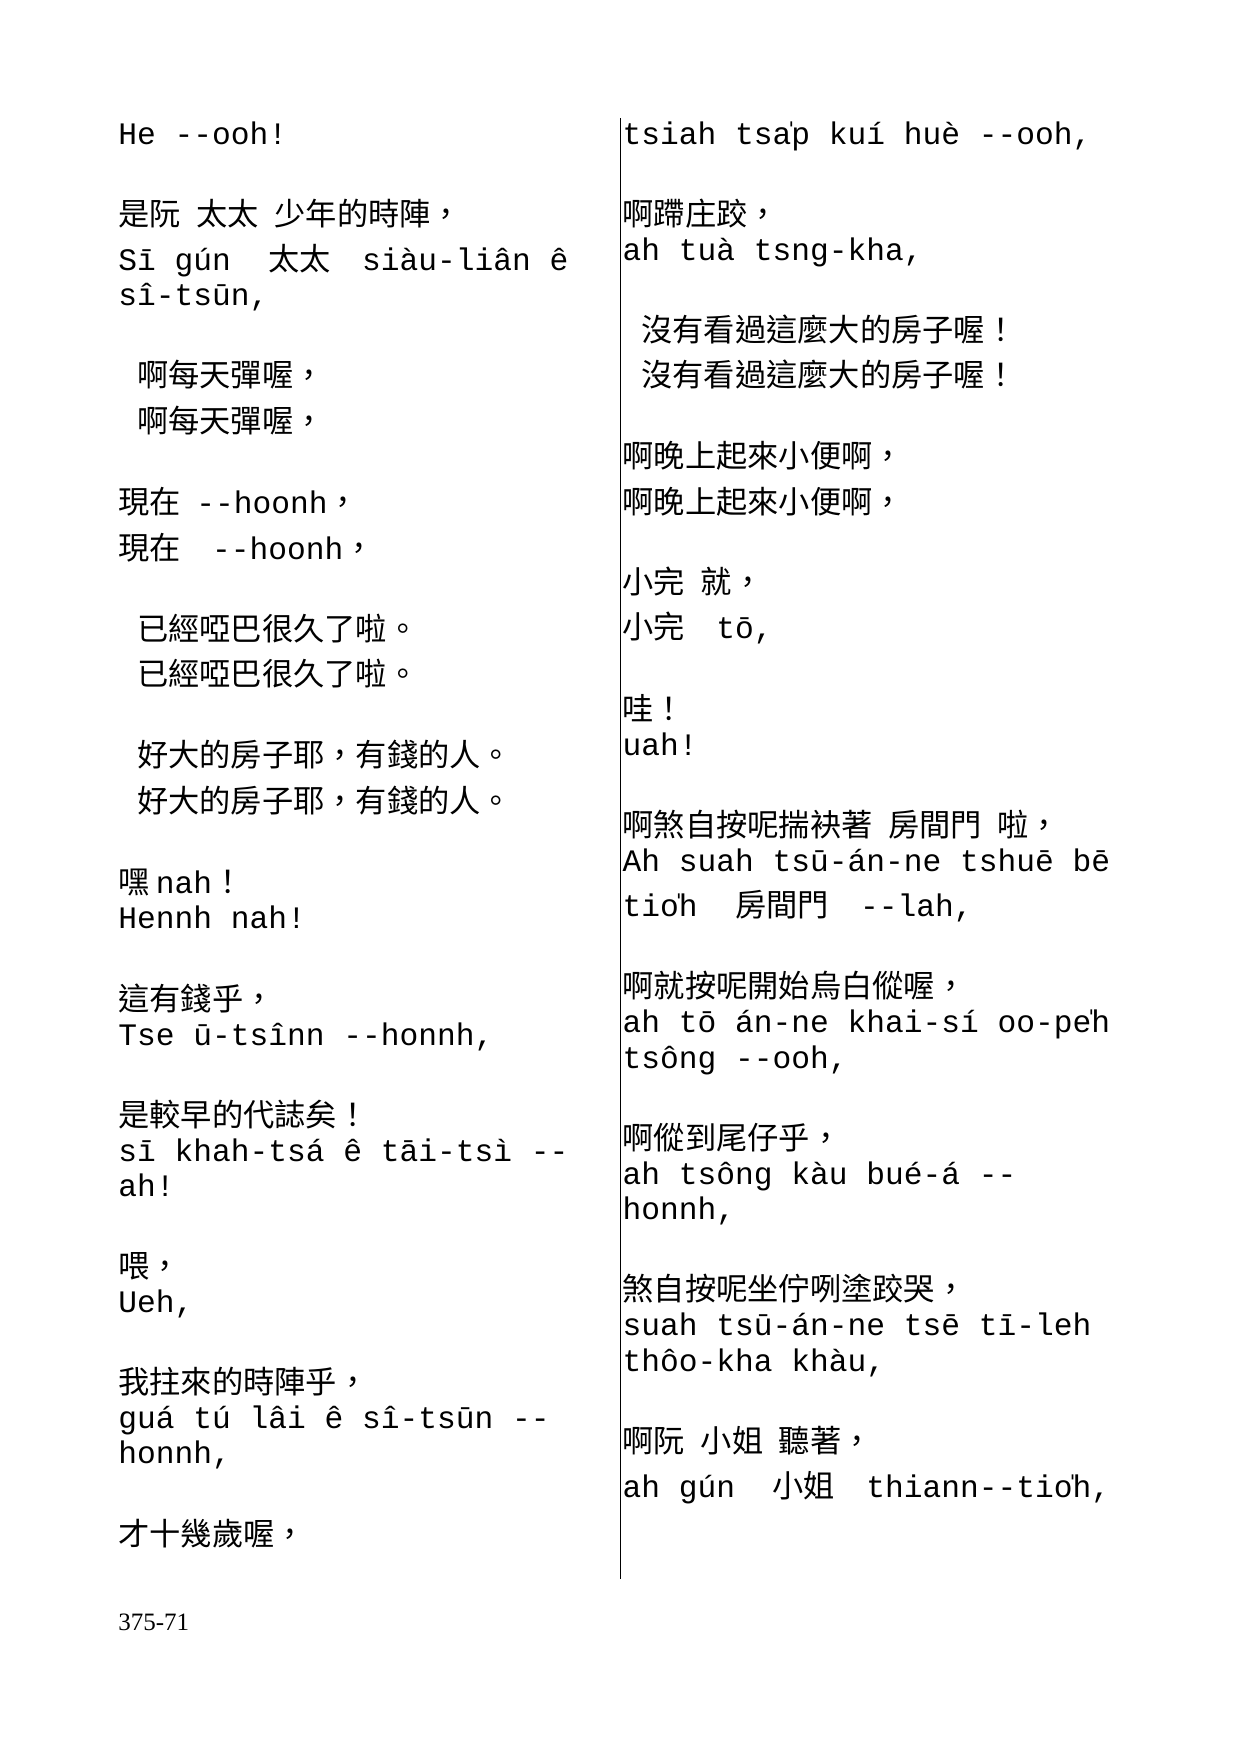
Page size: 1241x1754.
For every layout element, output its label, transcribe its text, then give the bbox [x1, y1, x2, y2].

text 是較早的代誌矣！ [118, 1090, 618, 1135]
text guá tú lâi ê sî-tsūn --honnh, [118, 1402, 618, 1473]
text Ah suah tsū-án-ne tshuē bē tio̍h 房間門 --lah, [622, 845, 1122, 926]
text ah gún 小姐 thiann--tio̍h, [622, 1461, 1122, 1507]
text ah tō án-ne khai-sí oo-pe̍h tsông --ooh, [622, 1007, 1122, 1077]
text 煞自按呢坐佇咧塗跤哭， [622, 1264, 1122, 1309]
text 好大的房子耶，有錢的人。 [118, 776, 618, 822]
text suah tsū-án-ne tsē tī-leh thôo-kha khàu, [622, 1309, 1122, 1380]
text Hennh nah! [118, 903, 618, 938]
text 哇！ [622, 684, 1122, 729]
text 現在 --hoonh， [118, 477, 618, 523]
text 才十幾歲喔， [118, 1509, 618, 1554]
text 小完 就， [622, 557, 1122, 603]
text 已經啞巴很久了啦。 [118, 604, 618, 649]
text 我拄來的時陣乎， [118, 1357, 618, 1402]
text 這有錢乎， [118, 974, 618, 1019]
text Ueh, [118, 1286, 618, 1322]
text 啊傱到尾仔乎， [622, 1113, 1122, 1158]
text He --ooh! [118, 118, 618, 153]
text 現在 --hoonh， [118, 523, 618, 568]
text 喂， [118, 1241, 618, 1286]
text 好大的房子耶，有錢的人。 [118, 731, 618, 776]
text 啊晚上起來小便啊， [622, 432, 1122, 477]
text ah tuà tsng-kha, [622, 234, 1122, 269]
text 啊煞自按呢揣袂著 房間門 啦， [622, 800, 1122, 845]
text 沒有看過這麼大的房子喔！ [622, 351, 1122, 396]
text ah tsông kàu bué-á --honnh, [622, 1158, 1122, 1229]
text uah! [622, 729, 1122, 764]
text 已經啞巴很久了啦。 [118, 649, 618, 695]
text Sī gún 太太 siàu-liân ê sî-tsūn, [118, 234, 618, 315]
text 嘿nah！ [118, 857, 618, 903]
text 沒有看過這麼大的房子喔！ [622, 305, 1122, 351]
text 啊晚上起來小便啊， [622, 477, 1122, 522]
text 小完 tō, [622, 603, 1122, 648]
text 啊阮 小姐 聽著， [622, 1416, 1122, 1461]
text sī khah-tsá ê tāi-tsì --ah! [118, 1135, 618, 1206]
text 啊就按呢開始烏白傱喔， [622, 961, 1122, 1007]
text tsiah tsa̍p kuí huè --ooh, [622, 118, 1122, 153]
text 啊每天彈喔， [118, 396, 618, 442]
text Tse ū-tsînn --honnh, [118, 1019, 618, 1054]
text 是阮 太太 少年的時陣， [118, 189, 618, 234]
text 啊每天彈喔， [118, 351, 618, 396]
text 啊蹛庄跤， [622, 189, 1122, 234]
